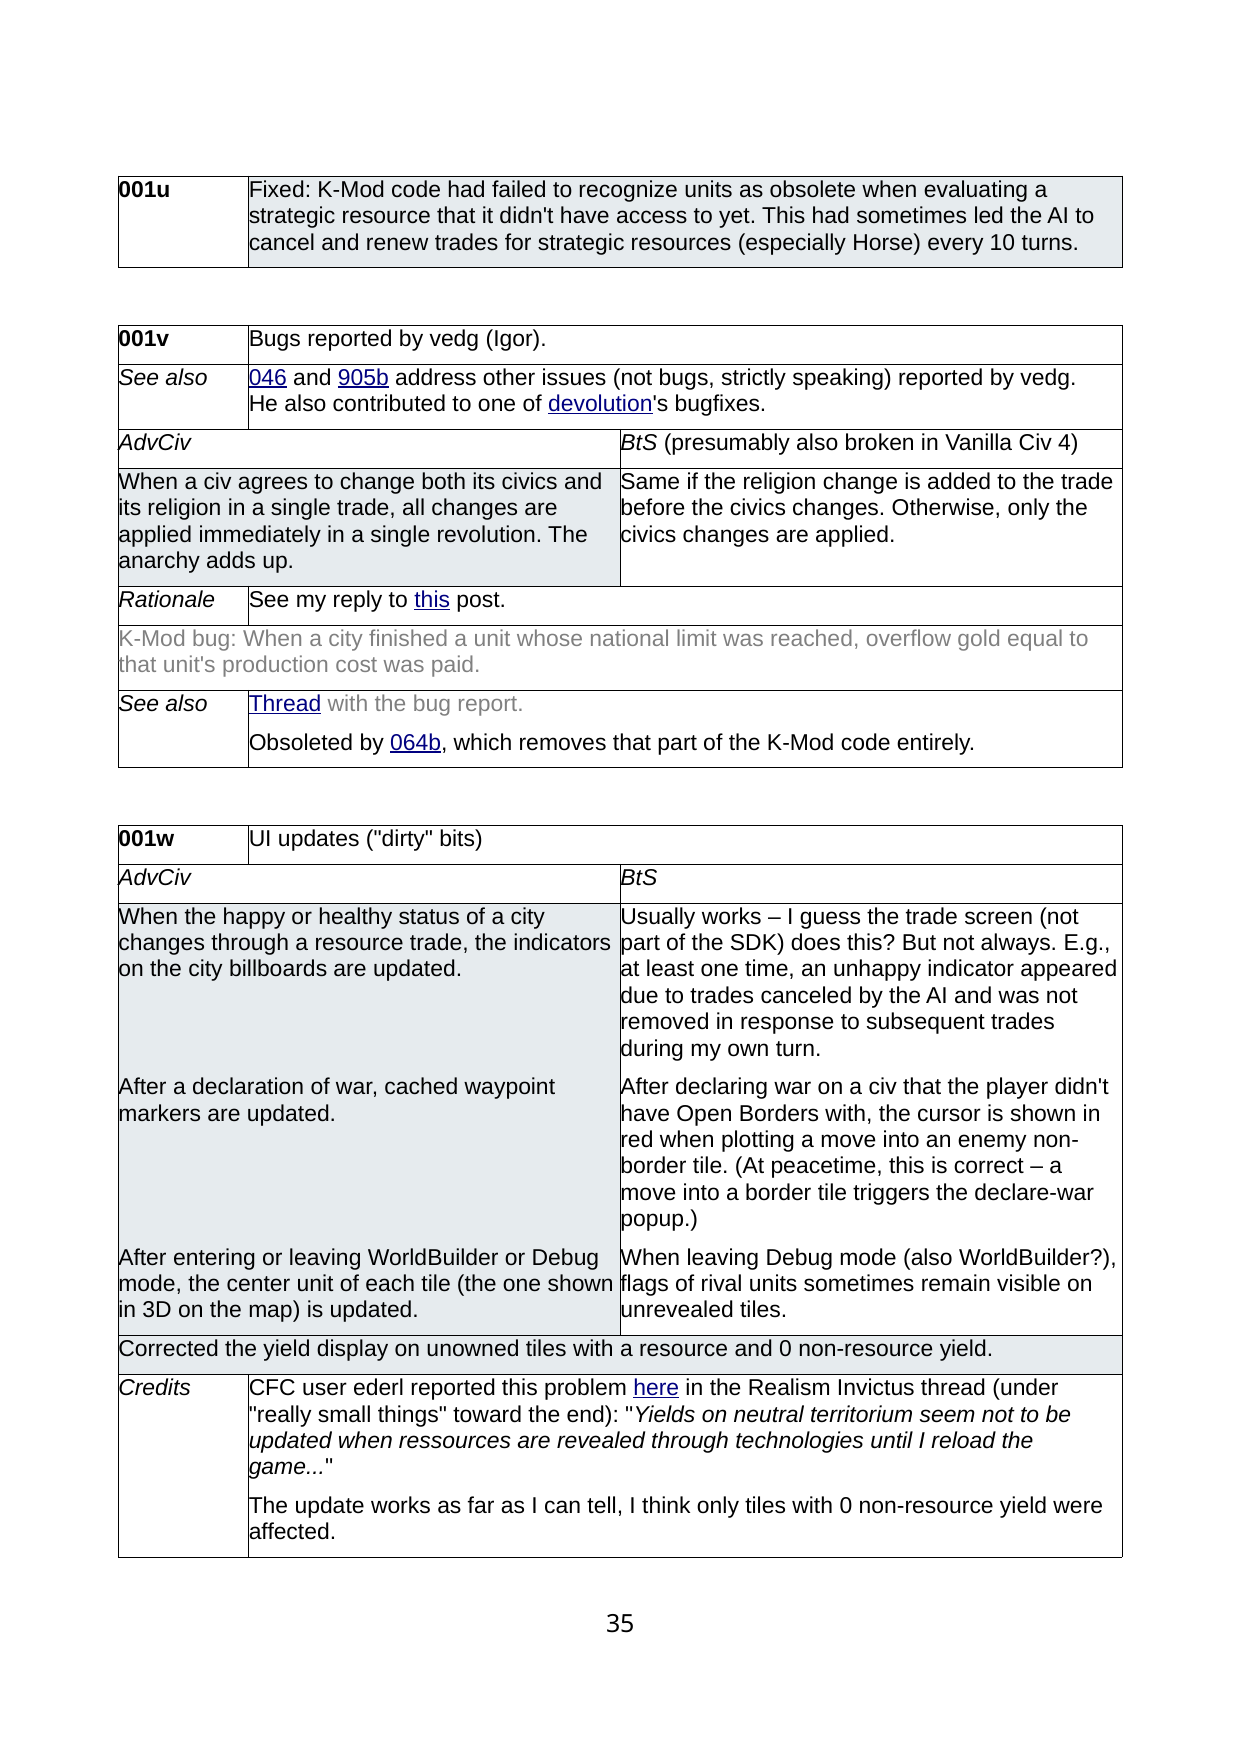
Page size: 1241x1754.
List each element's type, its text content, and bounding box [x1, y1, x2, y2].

table_cell When the happy or healthy status of a city changes through a resource trade, the indicators on the city billboards are updated. After a declaration of war, cached waypoint markers are updated. After entering or leaving WorldBuilder or Debug mode, the center unit of each tile (the one shown in 3D on the map) is updated. [119, 904, 620, 1335]
table_cell See also [119, 365, 248, 429]
table_cell When a civ agrees to change both its civics and its religion in a single trade, all changes are applied immediately in a single revolution. The anarchy adds up. [119, 469, 620, 586]
table_cell Rationale [119, 587, 248, 624]
table_header 001w [119, 826, 248, 864]
table_cell BtS (presumably also broken in Vanilla Civ 4) [621, 430, 1122, 468]
table_cell K-Mod bug: When a city finished a unit whose national limit was reached, overflow gold equal to that unit's production cost was paid. [119, 626, 1122, 690]
table_header UI updates ("dirty" bits) [249, 826, 1122, 864]
table_cell Thread with the bug report. Obsoleted by 064b, which removes that part of the K-Mod code entirely. [249, 691, 1122, 767]
table_cell AdvCiv [119, 430, 620, 468]
table_cell 046 and 905b address other issues (not bugs, strictly speaking) reported by vedg. He also contributed to one of devolution's bugfixes. [249, 365, 1122, 429]
table_cell AdvCiv [119, 865, 620, 903]
table_header 001v [119, 326, 248, 364]
table_cell CFC user ederl reported this problem here in the Realism Invictus thread (under "really small things" toward the end): "Yields on neutral territorium seem not to be updated when ressources are revealed through technologies until I reload the game..." The update works as far as I can tell, I think only tiles with 0 non-resource yield were affected. [249, 1375, 1122, 1557]
table_header Bugs reported by vedg (Igor). [249, 326, 1122, 364]
table_cell Corrected the yield display on unowned tiles with a resource and 0 non-resource yield. [119, 1336, 1122, 1374]
table_cell Credits [119, 1375, 248, 1557]
table_cell Usually works – I guess the trade screen (not part of the SDK) does this? But not always. E.g., at least one time, an unhappy indicator appeared due to trades canceled by the AI and was not removed in response to subsequent trades during my own turn. After declaring war on a civ that the player didn't have Open Borders with, the cursor is shown in red when plotting a move into an enemy non-border tile. (At peacetime, this is correct – a move into a border tile triggers the declare-war popup.) When leaving Debug mode (also WorldBuilder?), flags of rival units sometimes remain visible on unrevealed tiles. [621, 904, 1122, 1335]
table_header Fixed: K-Mod code had failed to recognize units as obsolete when evaluating a strategic resource that it didn't have access to yet. This had sometimes led the AI to cancel and renew trades for strategic resources (especially Horse) every 10 turns. [249, 177, 1122, 267]
table_cell See also [119, 691, 248, 767]
table_cell See my reply to this post. [249, 587, 1122, 624]
table_cell BtS [621, 865, 1122, 903]
table_header 001u [119, 177, 248, 267]
table_cell Same if the religion change is added to the trade before the civics changes. Otherwise, only the civics changes are applied. [621, 469, 1122, 586]
